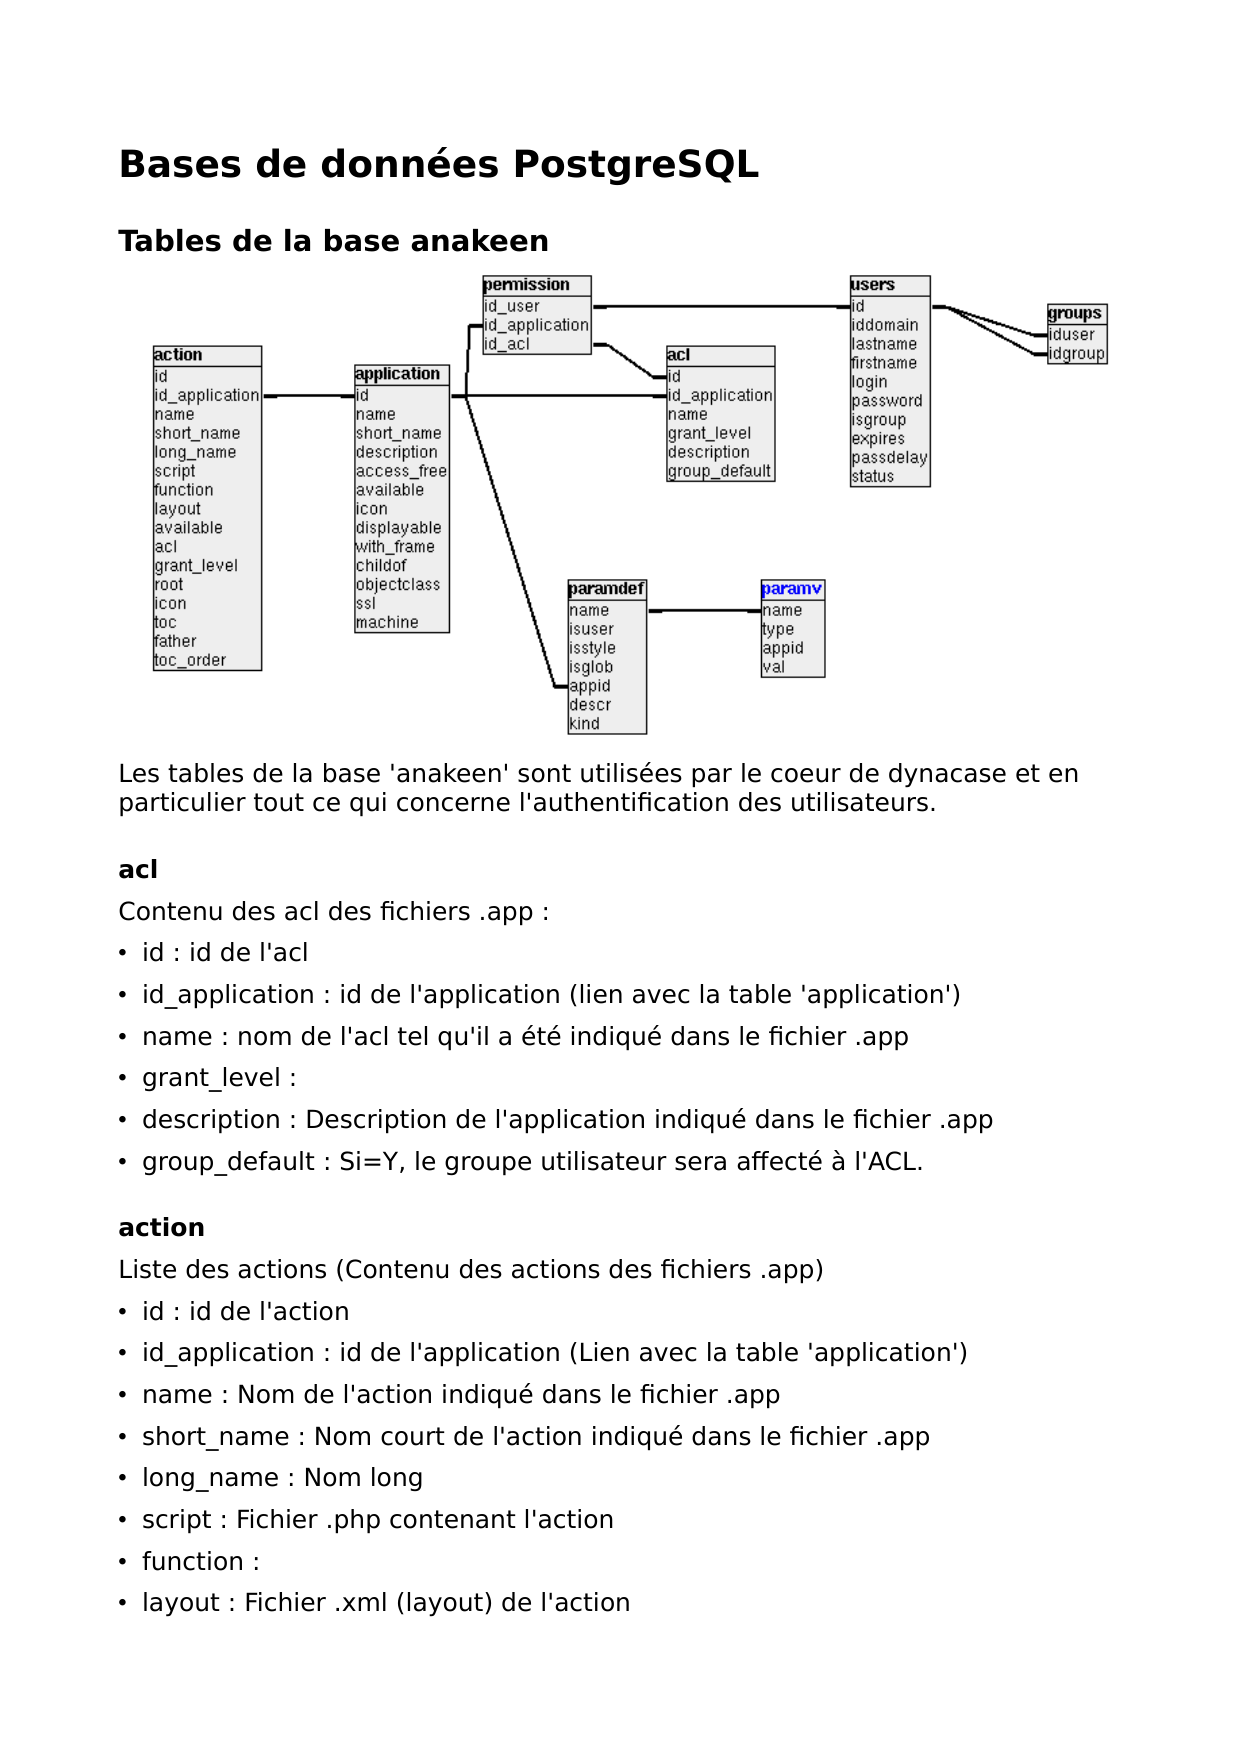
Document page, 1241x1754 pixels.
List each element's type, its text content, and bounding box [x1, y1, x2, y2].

subtitle action [118, 1214, 1122, 1243]
list script : Fichier .php contenant l'action [118, 1505, 1122, 1534]
list short_name : Nom court de l'action indiqué dans le fichier .app [118, 1422, 1122, 1451]
list name : Nom de l'action indiqué dans le fichier .app [118, 1380, 1122, 1409]
list description : Description de l'application indiqué dans le fichier .app [118, 1105, 1122, 1134]
text Contenu des acl des fichiers .app : [118, 897, 1122, 926]
text Liste des actions (Contenu des actions des fichiers .app) [118, 1255, 1122, 1284]
list id_application : id de l'application (lien avec la table 'application') [118, 980, 1122, 1009]
list long_name : Nom long [118, 1464, 1122, 1493]
list grant_level : [118, 1064, 1122, 1093]
list group_default : Si=Y, le groupe utilisateur sera affecté à l'ACL. [118, 1147, 1122, 1176]
list name : nom de l'acl tel qu'il a été indiqué dans le fichier .app [118, 1022, 1122, 1051]
subtitle acl [118, 855, 1122, 884]
list id_application : id de l'application (Lien avec la table 'application') [118, 1339, 1122, 1368]
subtitle Bases de données PostgreSQL [118, 143, 1122, 187]
picture [118, 270, 1123, 747]
list function : [118, 1547, 1122, 1576]
list id : id de l'acl [118, 939, 1122, 968]
subtitle Tables de la base anakeen [118, 224, 1122, 258]
text Les tables de la base 'anakeen' sont utilisées par le coeur de dynacase et en particulier tout ce qui concerne l'authentification des utilisateurs. [118, 759, 1122, 818]
list id : id de l'action [118, 1297, 1122, 1326]
list layout : Fichier .xml (layout) de l'action [118, 1589, 1122, 1618]
